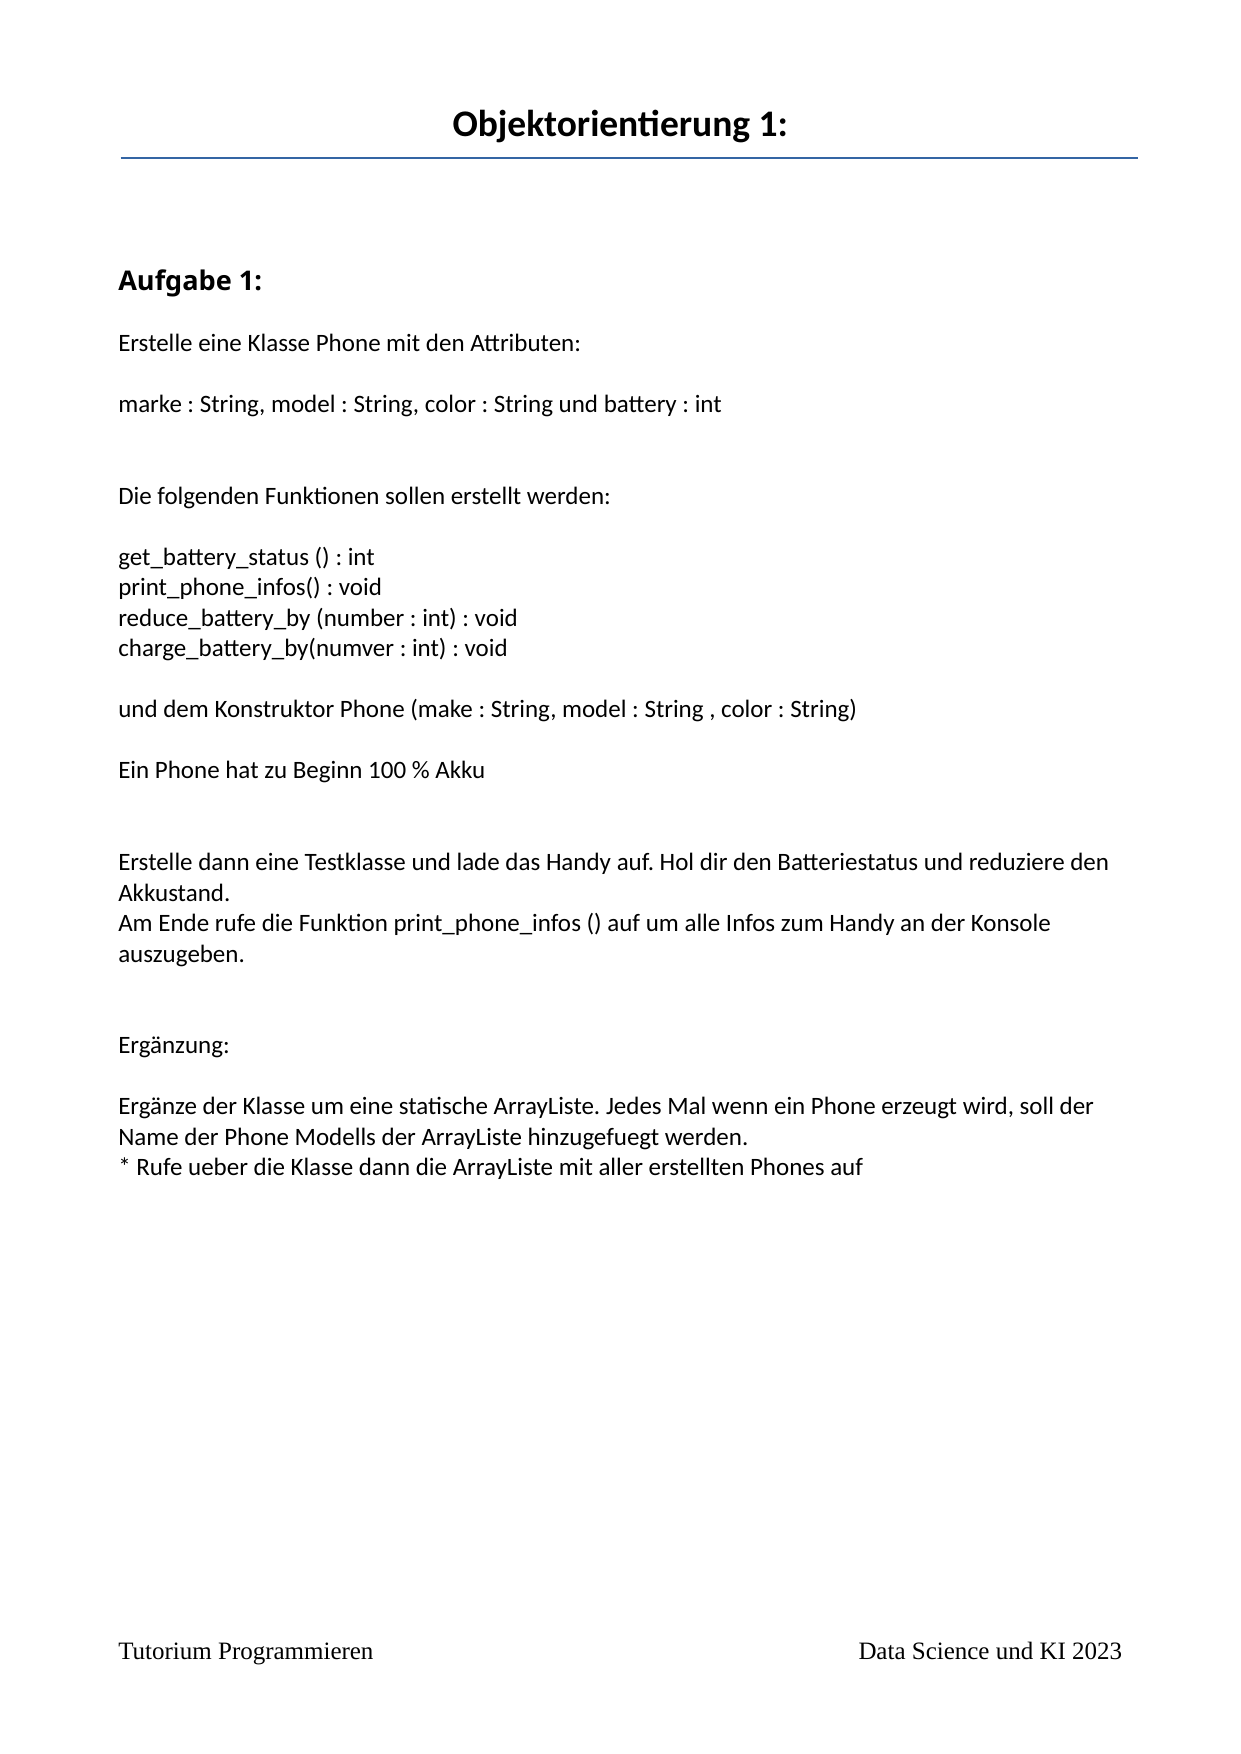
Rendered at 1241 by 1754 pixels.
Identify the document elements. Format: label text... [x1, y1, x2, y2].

subtitle Aufgabe 1: [118, 262, 1122, 298]
text reduce_battery_by (number : int) : void [118, 602, 1122, 632]
text * Rufe ueber die Klasse dann die ArrayListe mit aller erstellten Phones auf [118, 1151, 1122, 1182]
text und dem Konstruktor Phone (make : String, model : String , color : String) [118, 693, 1122, 724]
text print_phone_infos() : void [118, 571, 1122, 602]
text marke : String, model : String, color : String und battery : int [118, 388, 1122, 419]
text Am Ende rufe die Funktion print_phone_infos () auf um alle Infos zum Handy an der Konsole auszugeben. [118, 907, 1122, 968]
text get_battery_status () : int [118, 541, 1122, 571]
text charge_battery_by(numver : int) : void [118, 632, 1122, 663]
text Ergänze der Klasse um eine statische ArrayListe. Jedes Mal wenn ein Phone erzeugt wird, soll der Name der Phone Modells der ArrayListe hinzugefuegt werden. [118, 1090, 1122, 1151]
text Erstelle dann eine Testklasse und lade das Handy auf. Hol dir den Batteriestatus und reduziere den Akkustand. [118, 846, 1122, 907]
text Erstelle eine Klasse Phone mit den Attributen: [118, 327, 1122, 358]
text Die folgenden Funktionen sollen erstellt werden: [118, 480, 1122, 510]
subtitle Objektorientierung 1: [118, 100, 1122, 146]
text Ergänzung: [118, 1029, 1122, 1060]
text Ein Phone hat zu Beginn 100 % Akku [118, 754, 1122, 785]
